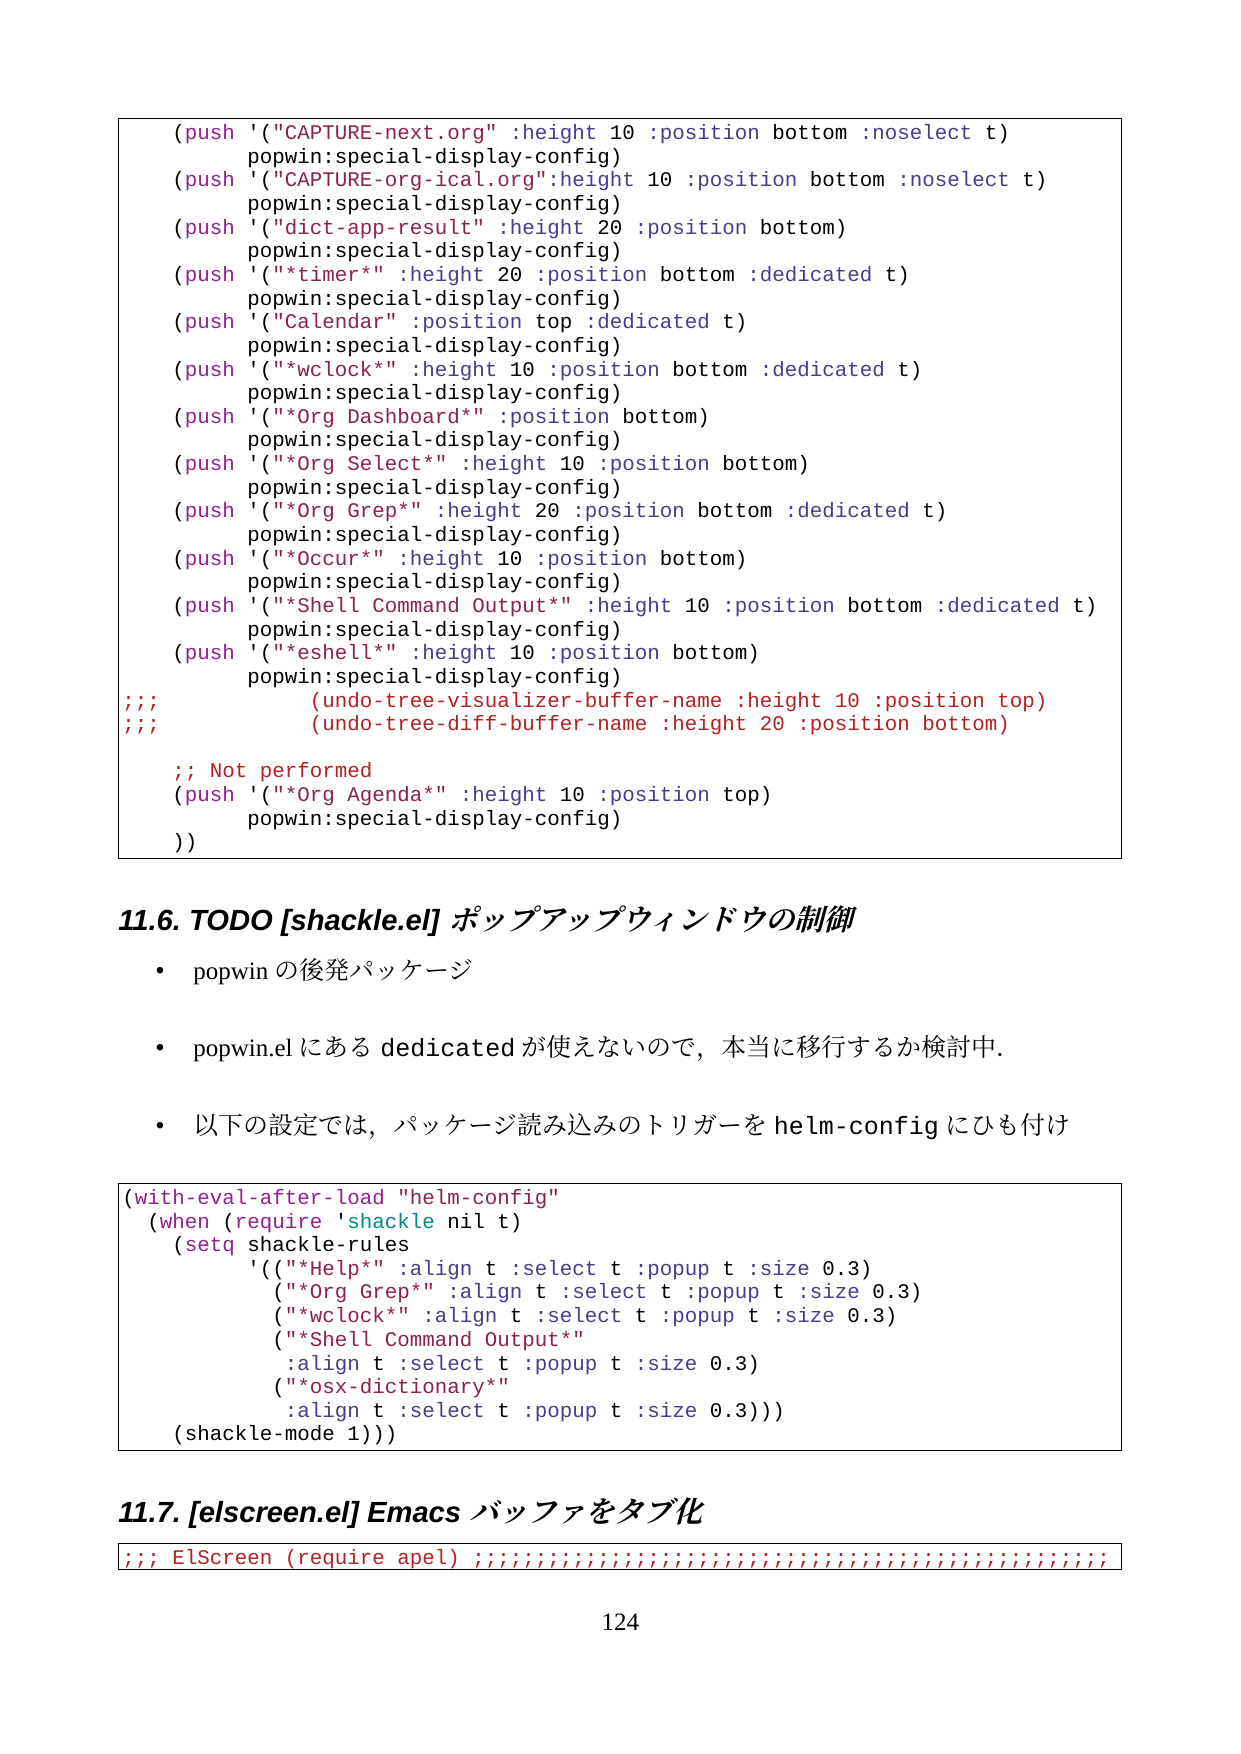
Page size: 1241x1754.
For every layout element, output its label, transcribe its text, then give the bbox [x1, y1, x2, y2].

text (setq shackle-rules [119, 1230, 1121, 1254]
text ("*osx-dictionary*" [119, 1372, 1121, 1396]
list popwin の後発パッケージ [156, 951, 1122, 1016]
text popwin:special-display-config) [119, 378, 1121, 402]
text (push '("*Org Agenda*" :height 10 :position top) [119, 780, 1121, 804]
text (push '("*Occur*" :height 10 :position bottom) [119, 544, 1121, 567]
text popwin:special-display-config) [119, 662, 1121, 686]
text :align t :select t :popup t :size 0.3))) [119, 1396, 1121, 1419]
text :align t :select t :popup t :size 0.3) [119, 1348, 1121, 1372]
text popwin:special-display-config) [119, 473, 1121, 496]
text '(("*Help*" :align t :select t :popup t :size 0.3) [119, 1254, 1121, 1278]
text popwin:special-display-config) [119, 284, 1121, 307]
text popwin:special-display-config) [119, 520, 1121, 544]
text ("*wclock*" :align t :select t :popup t :size 0.3) [119, 1301, 1121, 1325]
text (push '("CAPTURE-next.org" :height 10 :position bottom :noselect t) [119, 119, 1121, 142]
list popwin.el にある dedicated が使えないので，本当に移行するか検討中． [156, 1028, 1122, 1093]
text (push '("*Org Grep*" :height 20 :position bottom :dedicated t) [119, 496, 1121, 520]
text ("*Org Grep*" :align t :select t :popup t :size 0.3) [119, 1278, 1121, 1301]
text )) [119, 827, 1121, 858]
text popwin:special-display-config) [119, 804, 1121, 827]
text (with-eval-after-load "helm-config" [119, 1184, 1121, 1207]
text popwin:special-display-config) [119, 615, 1121, 638]
text ;;; (undo-tree-visualizer-buffer-name :height 10 :position top) [119, 686, 1121, 709]
text (push '("dict-app-result" :height 20 :position bottom) [119, 213, 1121, 236]
text (push '("*Org Select*" :height 10 :position bottom) [119, 449, 1121, 473]
text popwin:special-display-config) [119, 331, 1121, 354]
list 以下の設定では，パッケージ読み込みのトリガーを helm-config にひも付け [156, 1106, 1122, 1171]
text (push '("CAPTURE-org-ical.org":height 10 :position bottom :noselect t) [119, 165, 1121, 189]
subtitle TODO [shackle.el] ポップアップウィンドウの制御 [118, 896, 1122, 938]
text (shackle-mode 1))) [119, 1419, 1121, 1450]
text (push '("*Org Dashboard*" :position bottom) [119, 402, 1121, 426]
subtitle [elscreen.el] Emacs バッファをタブ化 [118, 1488, 1122, 1530]
text popwin:special-display-config) [119, 142, 1121, 165]
text (push '("*timer*" :height 20 :position bottom :dedicated t) [119, 260, 1121, 284]
text popwin:special-display-config) [119, 236, 1121, 260]
text popwin:special-display-config) [119, 189, 1121, 213]
text (push '("*eshell*" :height 10 :position bottom) [119, 638, 1121, 662]
text (when (require 'shackle nil t) [119, 1207, 1121, 1230]
text ("*Shell Command Output*" [119, 1325, 1121, 1348]
text (push '("*wclock*" :height 10 :position bottom :dedicated t) [119, 354, 1121, 378]
text ;;; (undo-tree-diff-buffer-name :height 20 :position bottom) [119, 709, 1121, 733]
text popwin:special-display-config) [119, 426, 1121, 449]
text (push '("*Shell Command Output*" :height 10 :position bottom :dedicated t) [119, 591, 1121, 615]
text ;;; ElScreen (require apel) ;;;;;;;;;;;;;;;;;;;;;;;;;;;;;;;;;;;;;;;;;;;;;;;;;;; [119, 1544, 1121, 1569]
text (push '("Calendar" :position top :dedicated t) [119, 307, 1121, 331]
text ;; Not performed [119, 757, 1121, 780]
text popwin:special-display-config) [119, 567, 1121, 591]
